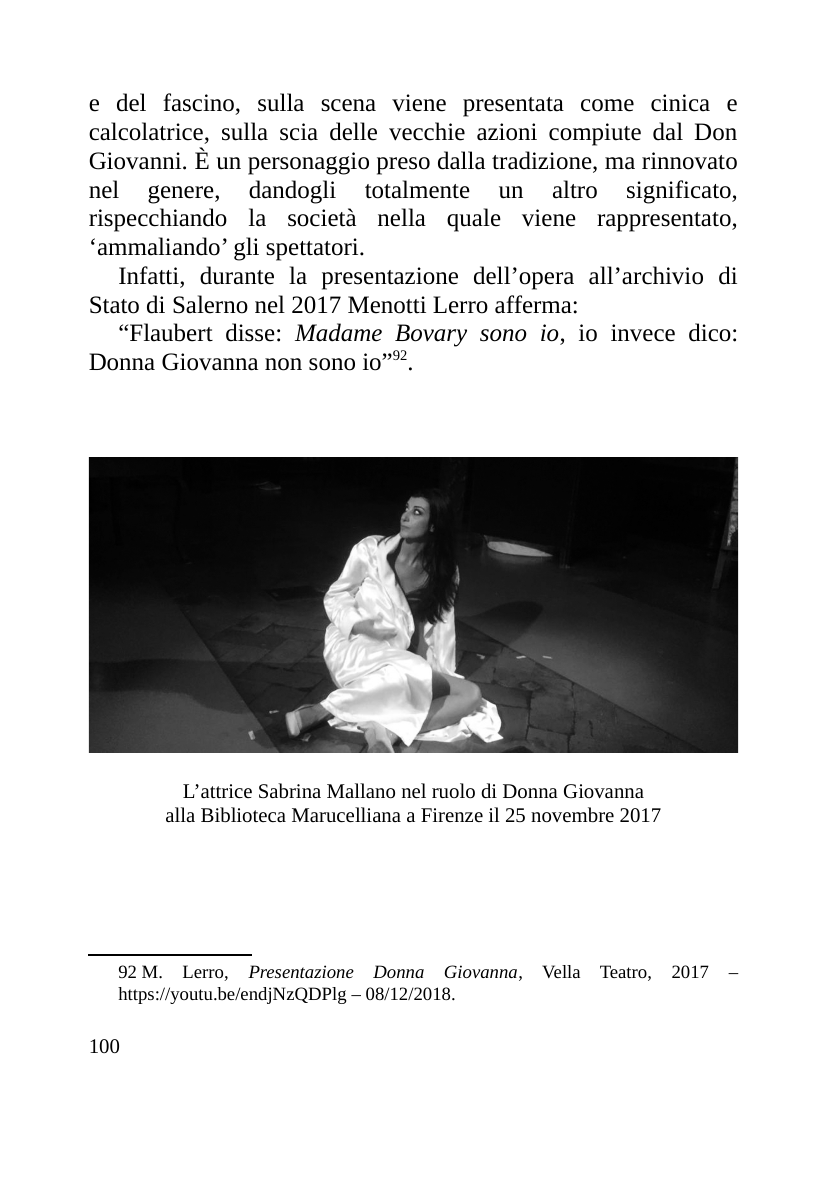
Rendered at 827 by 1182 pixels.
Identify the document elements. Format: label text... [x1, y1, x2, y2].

text alla Biblioteca Marucelliana a Firenze il 25 novembre 2017 [88, 803, 738, 827]
picture [88, 457, 739, 753]
text M. Lerro, Presentazione Donna Giovanna, Vella Teatro, 2017 – https://youtu.be/endjNzQDPlg – 08/12/2018. [118, 961, 738, 1004]
text L’attrice Sabrina Mallano nel ruolo di Donna Giovanna [88, 779, 738, 803]
text e del fascino, sulla scena viene presentata come cinica e calcolatrice, sulla scia delle vecchie azioni compiute dal Don Giovanni. È un personaggio preso dalla tradizione, ma rinnovato nel genere, dandogli totalmente un altro significato, rispecchiando la società nella quale viene rappresentato, ‘ammaliando’ gli spettatori. [88, 88, 738, 261]
text Infatti, durante la presentazione dell’opera all’archivio di Stato di Salerno nel 2017 Menotti Lerro afferma: [88, 261, 738, 318]
text “Flaubert disse: Madame Bovary sono io, io invece dico: Donna Giovanna non sono io”. [88, 318, 738, 376]
